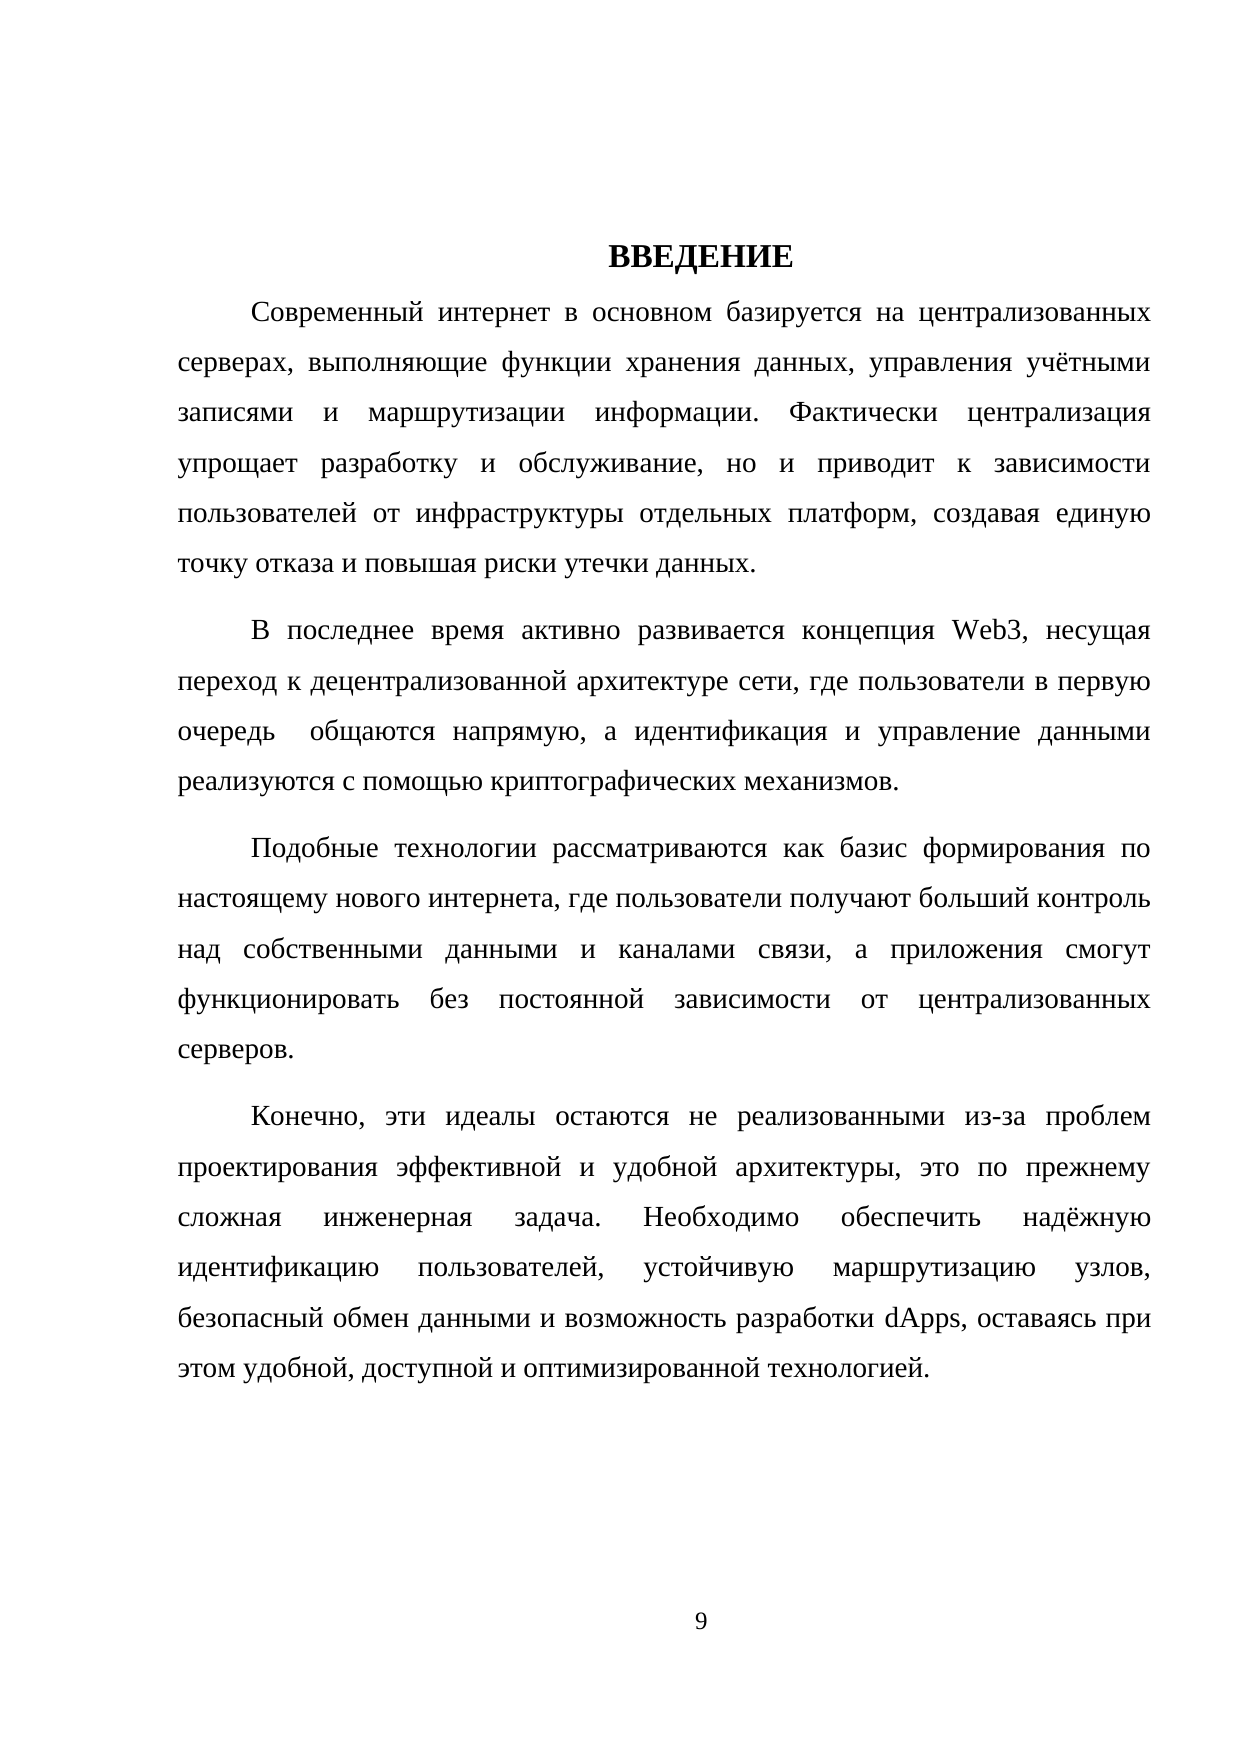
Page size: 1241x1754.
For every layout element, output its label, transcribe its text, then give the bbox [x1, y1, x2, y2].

text ВВЕДЕНИЕ [177, 236, 1152, 274]
text Конечно, эти идеалы остаются не реализованными из-за проблем проектирования эффективной и удобной архитектуры, это по прежнему сложная инженерная задача. Необходимо обеспечить надёжную идентификацию пользователей, устойчивую маршрутизацию узлов, безопасный обмен данными и возможность разработки dApps, оставаясь при этом удобной, доступной и оптимизированной технологией. [177, 1098, 1152, 1383]
text Современный интернет в основном базируется на централизованных серверах, выполняющие функции хранения данных, управления учётными записями и маршрутизации информации. Фактически централизация упрощает разработку и обслуживание, но и приводит к зависимости пользователей от инфраструктуры отдельных платформ, создавая единую точку отказа и повышая риски утечки данных. [177, 294, 1152, 579]
text Подобные технологии рассматриваются как базис формирования по настоящему нового интернета, где пользователи получают больший контроль над собственными данными и каналами связи, а приложения смогут функционировать без постоянной зависимости от централизованных серверов. [177, 830, 1152, 1065]
text В последнее время активно развивается концепция Web3, несущая переход к децентрализованной архитектуре сети, где пользователи в первую очередь общаются напрямую, а идентификация и управление данными реализуются с помощью криптографических механизмов. [177, 612, 1152, 797]
